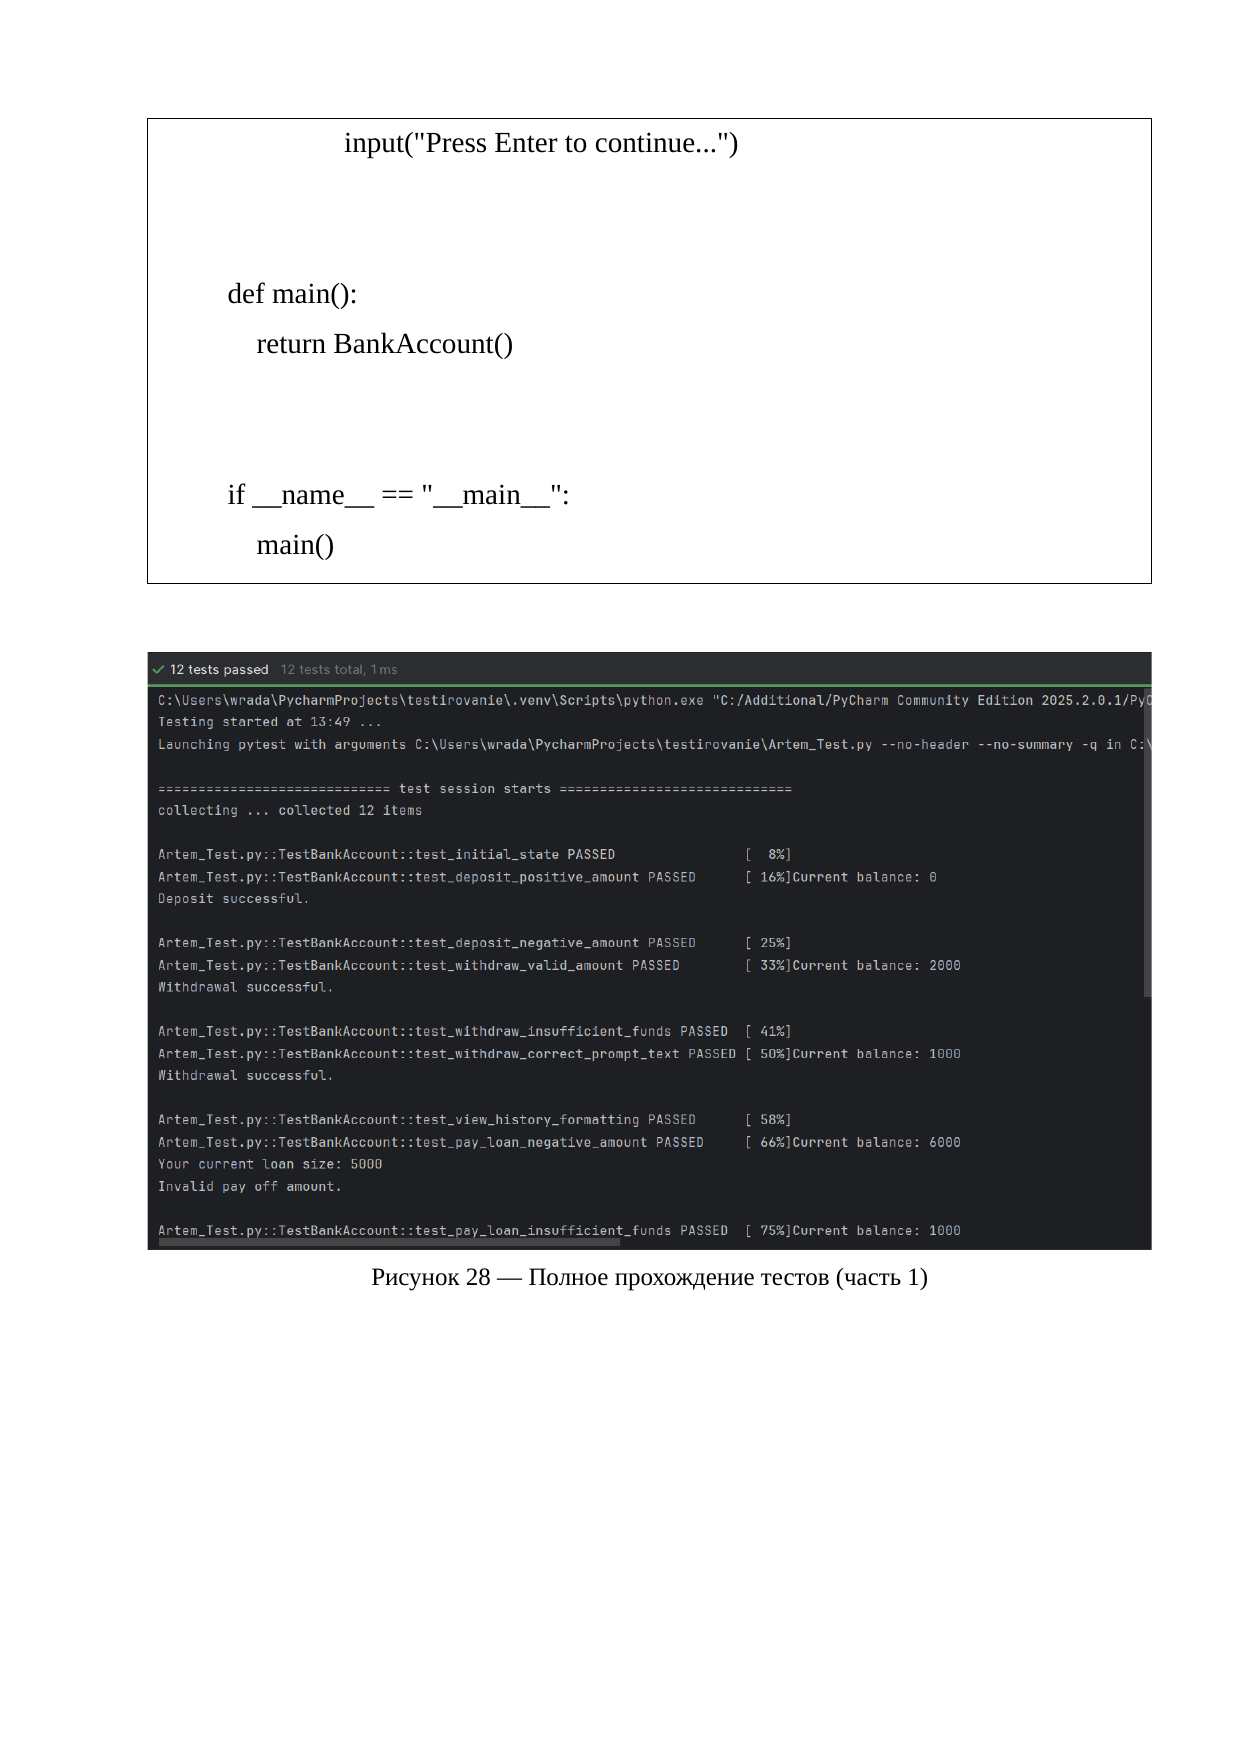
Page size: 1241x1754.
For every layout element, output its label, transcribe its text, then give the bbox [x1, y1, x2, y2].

picture [147, 652, 1152, 1250]
text Рисунок 28 ― Полное прохождение тестов (часть 1) [148, 1262, 1152, 1291]
table_header input("Press Enter to continue...") def main(): return BankAccount() if __name__ == "__main__": main() [148, 119, 1151, 583]
